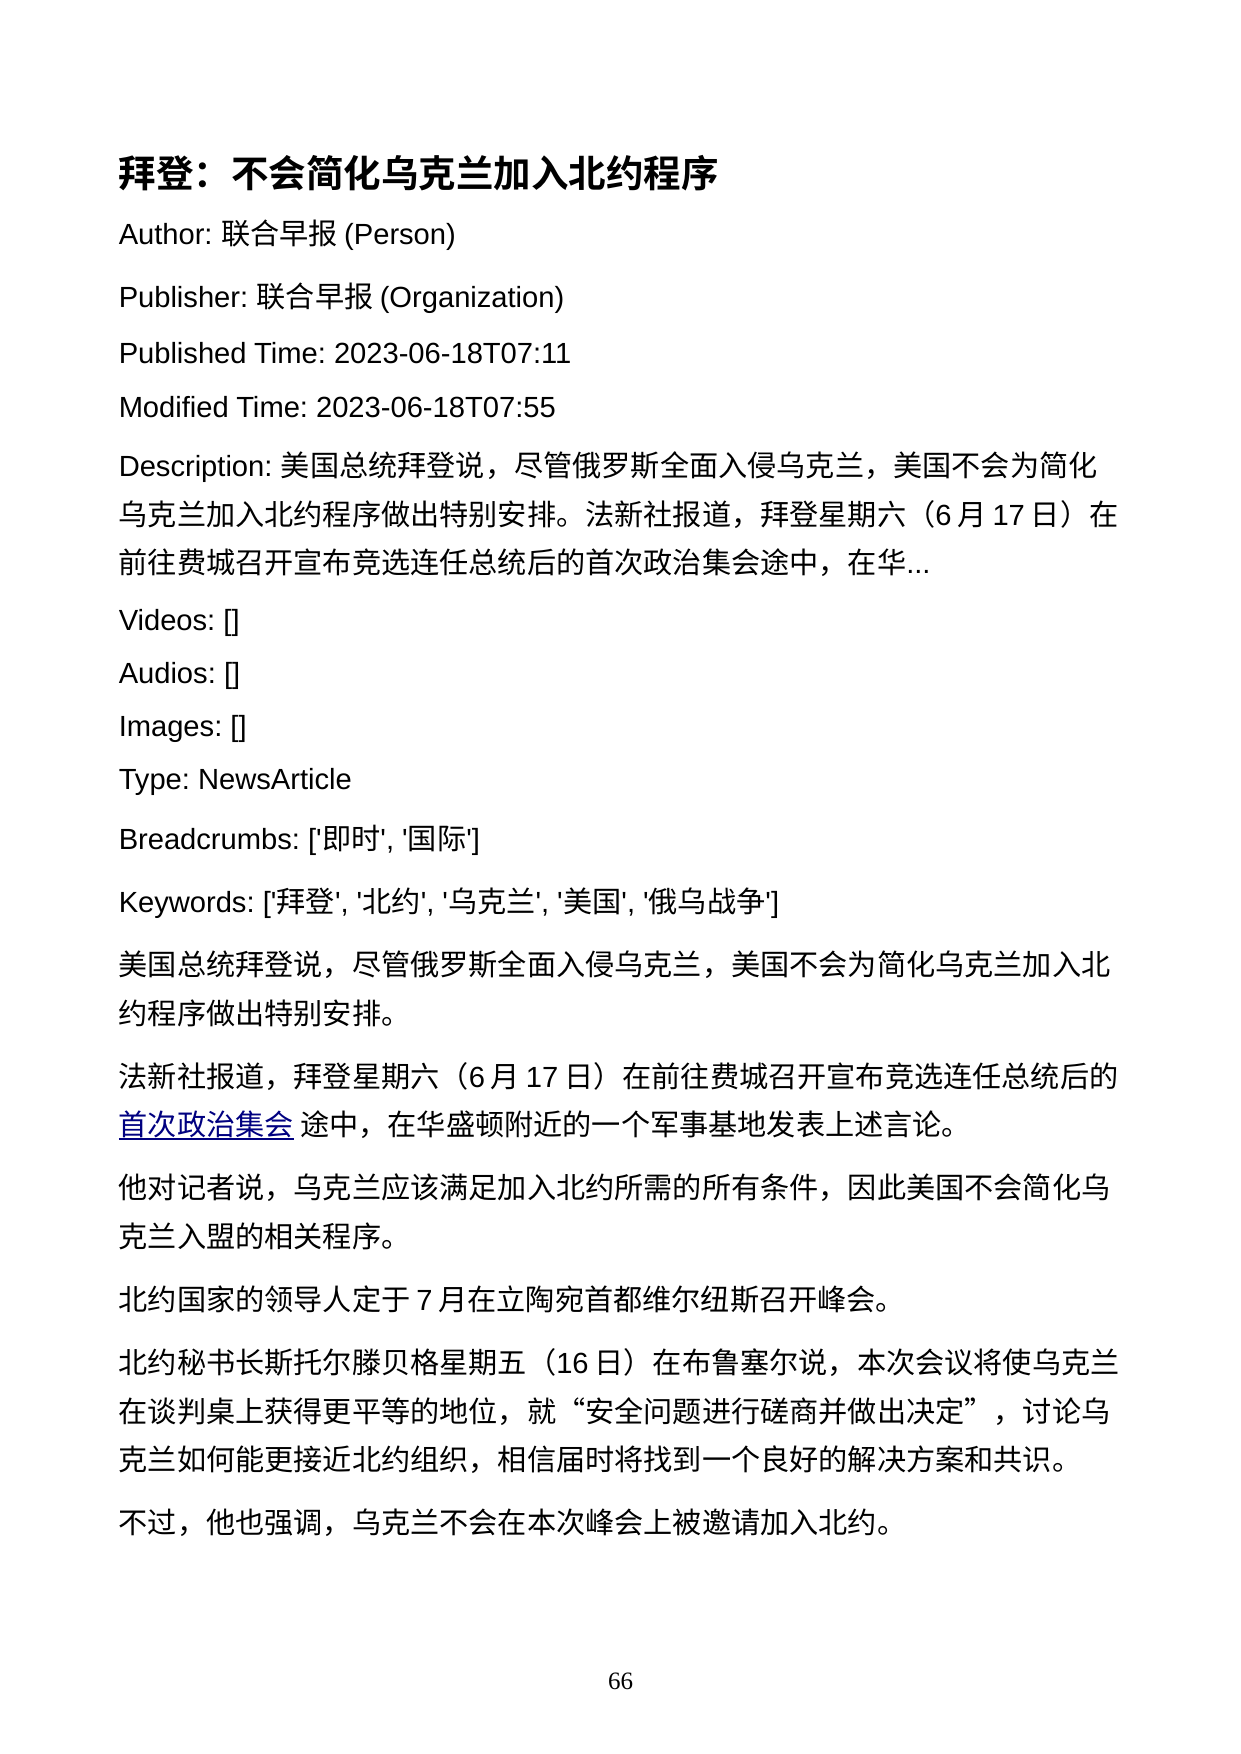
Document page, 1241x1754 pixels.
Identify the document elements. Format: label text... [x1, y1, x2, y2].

text 法新社报道，拜登星期六（6月17日）在前往费城召开宣布竞选连任总统后的 首次政治集会 途中，在华盛顿附近的一个军事基地发表上述言论。 [118, 1053, 1122, 1144]
text 他对记者说，乌克兰应该满足加入北约所需的所有条件，因此美国不会简化乌克兰入盟的相关程序。 [118, 1165, 1122, 1256]
text Images: [] [118, 709, 1122, 743]
text Publisher: 联合早报 (Organization) [118, 273, 1122, 316]
text Published Time: 2023-06-18T07:11 [118, 337, 1122, 370]
text 北约秘书长斯托尔滕贝格星期五（16日）在布鲁塞尔说，本次会议将使乌克兰在谈判桌上获得更平等的地位，就“安全问题进行磋商并做出决定”，讨论乌克兰如何能更接近北约组织，相信届时将找到一个良好的解决方案和共识。 [118, 1340, 1122, 1479]
text Audios: [] [118, 656, 1122, 690]
text Keywords: ['拜登', '北约', '乌克兰', '美国', '俄乌战争'] [118, 879, 1122, 921]
text Videos: [] [118, 603, 1122, 637]
text 不过，他也强调，乌克兰不会在本次峰会上被邀请加入北约。 [118, 1500, 1122, 1542]
text Modified Time: 2023-06-18T07:55 [118, 390, 1122, 423]
text Breadcrumbs: ['即时', '国际'] [118, 816, 1122, 858]
text Type: NewsArticle [118, 762, 1122, 796]
text 北约国家的领导人定于7月在立陶宛首都维尔纽斯召开峰会。 [118, 1277, 1122, 1319]
text 美国总统拜登说，尽管俄罗斯全面入侵乌克兰，美国不会为简化乌克兰加入北约程序做出特别安排。 [118, 942, 1122, 1033]
text Author: 联合早报 (Person) [118, 210, 1122, 253]
subtitle 拜登：不会简化乌克兰加入北约程序 [118, 143, 1122, 198]
text Description: 美国总统拜登说，尽管俄罗斯全面入侵乌克兰，美国不会为简化乌克兰加入北约程序做出特别安排。法新社报道，拜登星期六（6月17日）在前往费城召开宣布竞选连任总统后的首次政治集会途中，在华... [118, 443, 1122, 582]
